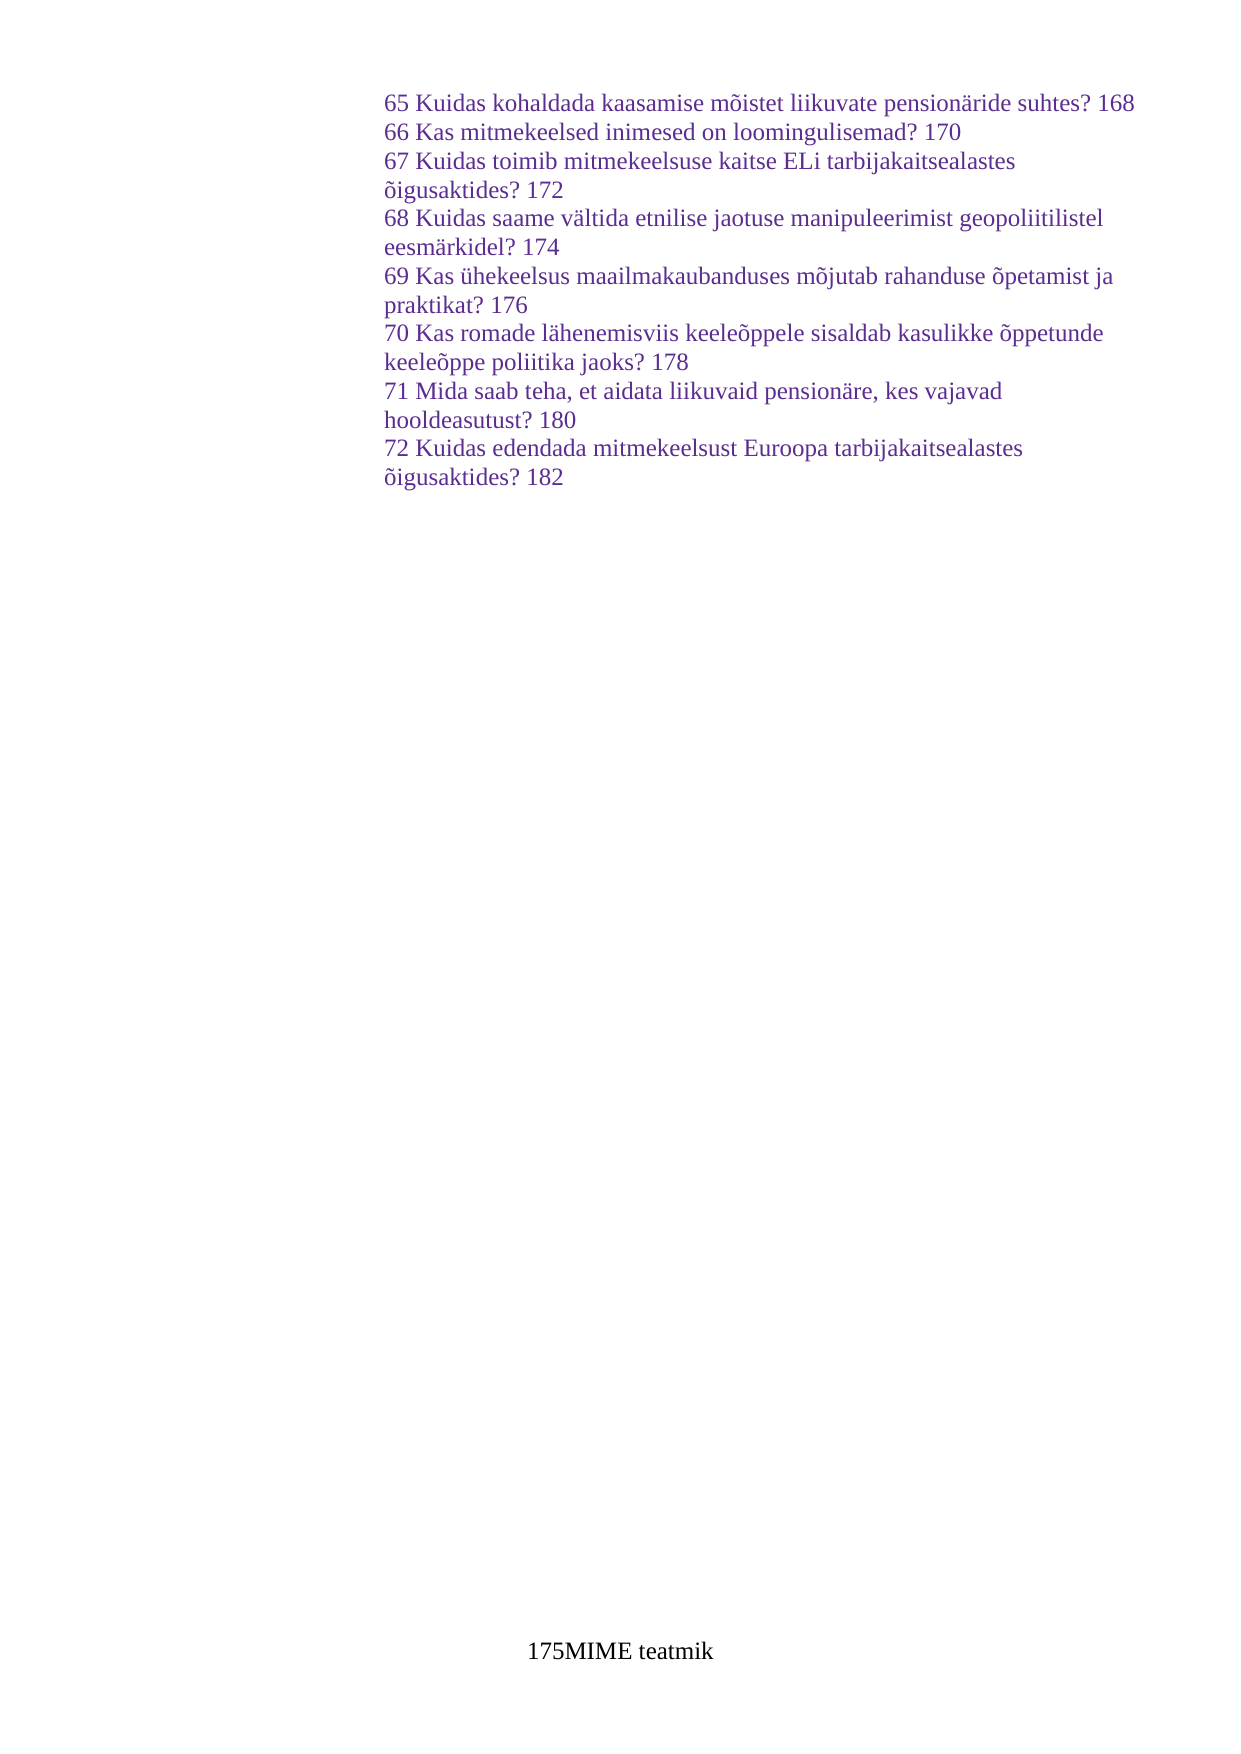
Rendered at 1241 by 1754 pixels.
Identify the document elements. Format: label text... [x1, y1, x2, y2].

text 65 Kuidas kohaldada kaasamise mõistet liikuvate pensionäride suhtes? 168 [384, 88, 1152, 117]
text 67 Kuidas toimib mitmekeelsuse kaitse ELi tarbijakaitsealastes õigusaktides? 172 [384, 146, 1152, 203]
text 70 Kas romade lähenemisviis keeleõppele sisaldab kasulikke õppetunde keeleõppe poliitika jaoks? 178 [384, 318, 1152, 376]
text 68 Kuidas saame vältida etnilise jaotuse manipuleerimist geopoliitilistel eesmärkidel? 174 [384, 203, 1152, 261]
text 71 Mida saab teha, et aidata liikuvaid pensionäre, kes vajavad hooldeasutust? 180 [384, 376, 1152, 433]
text 66 Kas mitmekeelsed inimesed on loomingulisemad? 170 [384, 117, 1152, 146]
text 69 Kas ühekeelsus maailmakaubanduses mõjutab rahanduse õpetamist ja praktikat? 176 [384, 261, 1152, 318]
text 72 Kuidas edendada mitmekeelsust Euroopa tarbijakaitsealastes õigusaktides? 182 [384, 433, 1152, 491]
